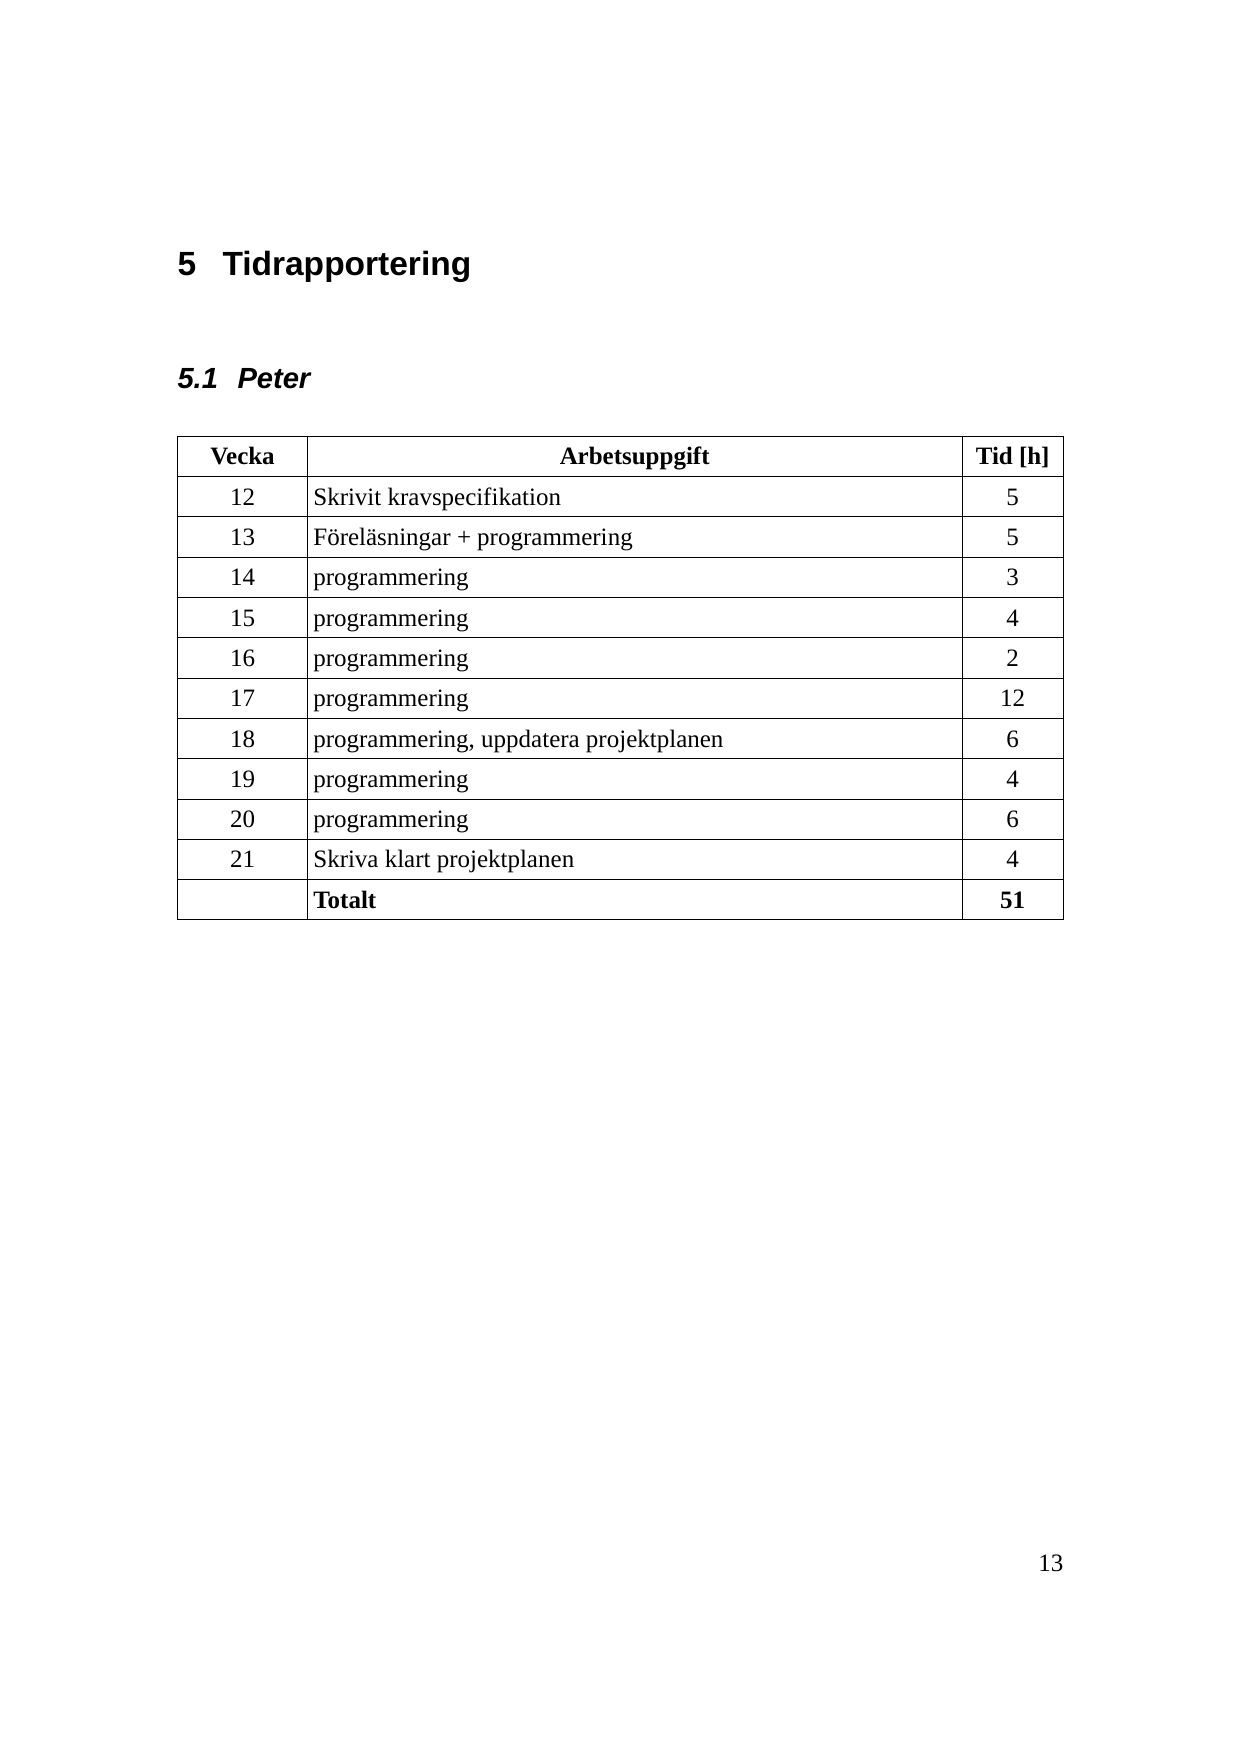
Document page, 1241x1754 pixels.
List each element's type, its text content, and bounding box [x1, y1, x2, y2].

table_cell 14 [178, 558, 307, 597]
table_cell 17 [178, 679, 307, 718]
table_header Arbetsuppgift [308, 437, 962, 476]
table_cell 5 [963, 517, 1063, 557]
table_cell programmering [308, 800, 962, 839]
table_cell 4 [963, 759, 1063, 798]
table_cell 5 [963, 477, 1063, 516]
table_cell 13 [178, 517, 307, 557]
table_cell Föreläsningar + programmering [308, 517, 962, 557]
table_cell [178, 880, 307, 919]
table_cell programmering [308, 598, 962, 637]
table_header Tid [h] [963, 437, 1063, 476]
table_cell Totalt [308, 880, 962, 919]
table_header Vecka [178, 437, 307, 476]
table_cell 21 [178, 840, 307, 879]
table_cell Skrivit kravspecifikation [308, 477, 962, 516]
table_cell 19 [178, 759, 307, 798]
table_cell 3 [963, 558, 1063, 597]
table_cell 2 [963, 638, 1063, 677]
table_cell programmering [308, 759, 962, 798]
table_cell 4 [963, 840, 1063, 879]
table_cell 16 [178, 638, 307, 677]
table_cell programmering, uppdatera projektplanen [308, 719, 962, 758]
table_cell programmering [308, 558, 962, 597]
table_cell programmering [308, 638, 962, 677]
table_cell 15 [178, 598, 307, 637]
table_cell 12 [963, 679, 1063, 718]
table_cell 20 [178, 800, 307, 839]
table_cell 6 [963, 800, 1063, 839]
subtitle Tidrapportering [177, 243, 1063, 282]
table_cell 12 [178, 477, 307, 516]
table_cell Skriva klart projektplanen [308, 840, 962, 879]
subtitle Peter [177, 361, 1063, 394]
table_cell 18 [178, 719, 307, 758]
table_cell 6 [963, 719, 1063, 758]
table_cell programmering [308, 679, 962, 718]
table_cell 4 [963, 598, 1063, 637]
table_cell 51 [963, 880, 1063, 919]
